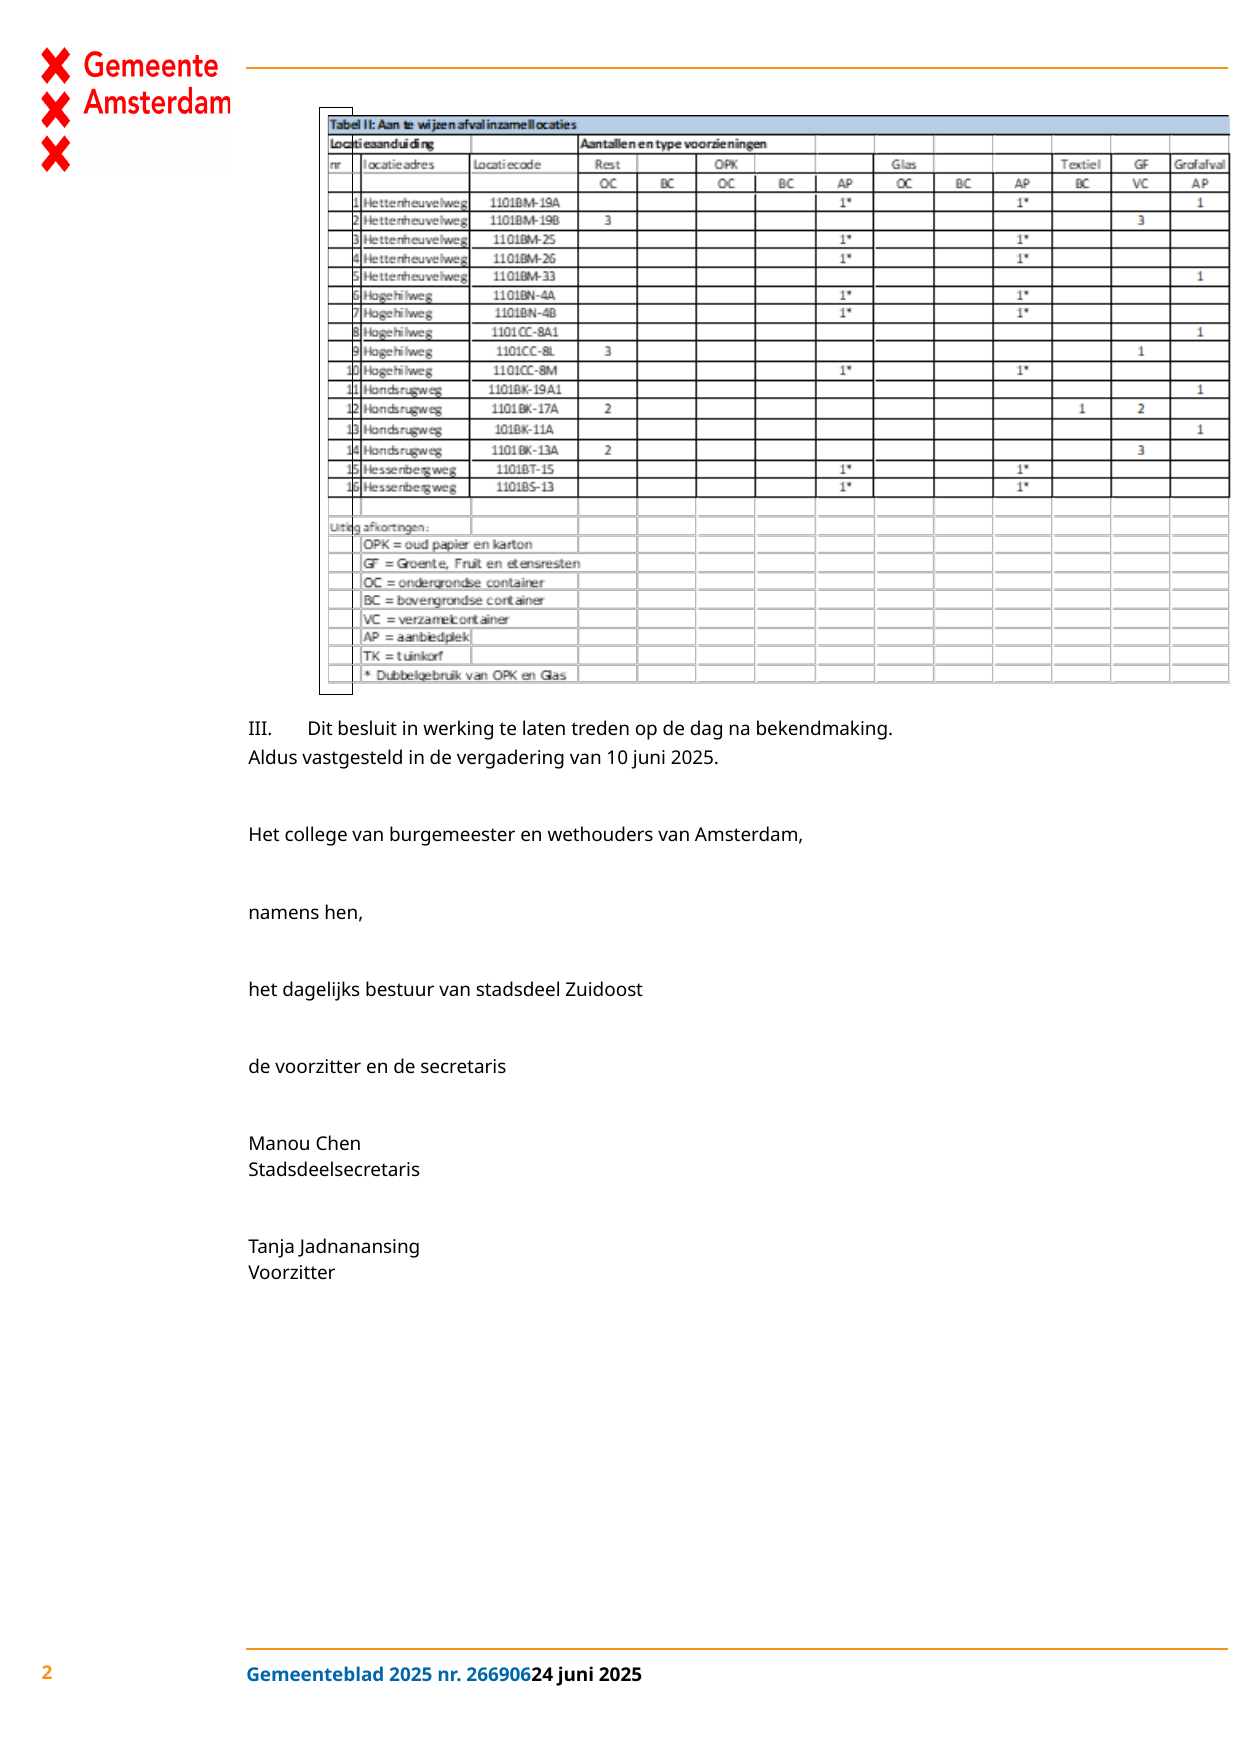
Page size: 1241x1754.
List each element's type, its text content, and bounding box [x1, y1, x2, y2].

picture [327, 115, 1232, 685]
text Stadsdeelsecretaris [248, 1156, 1152, 1182]
text namens hen, [248, 899, 1152, 924]
text Het college van burgemeester en wethouders van Amsterdam, [248, 822, 1152, 847]
text het dagelijks bestuur van stadsdeel Zuidoost [248, 976, 1152, 1002]
text Manou Chen [248, 1130, 1152, 1156]
text Voorzitter [248, 1259, 1152, 1285]
text Tanja Jadnanansing [248, 1233, 1152, 1259]
text Aldus vastgesteld in de vergadering van 10 juni 2025. [248, 744, 1152, 770]
picture [41, 47, 231, 172]
text de voorzitter en de secretaris [248, 1053, 1152, 1079]
list Dit besluit in werking te laten treden op de dag na bekendmaking. [248, 715, 1152, 741]
